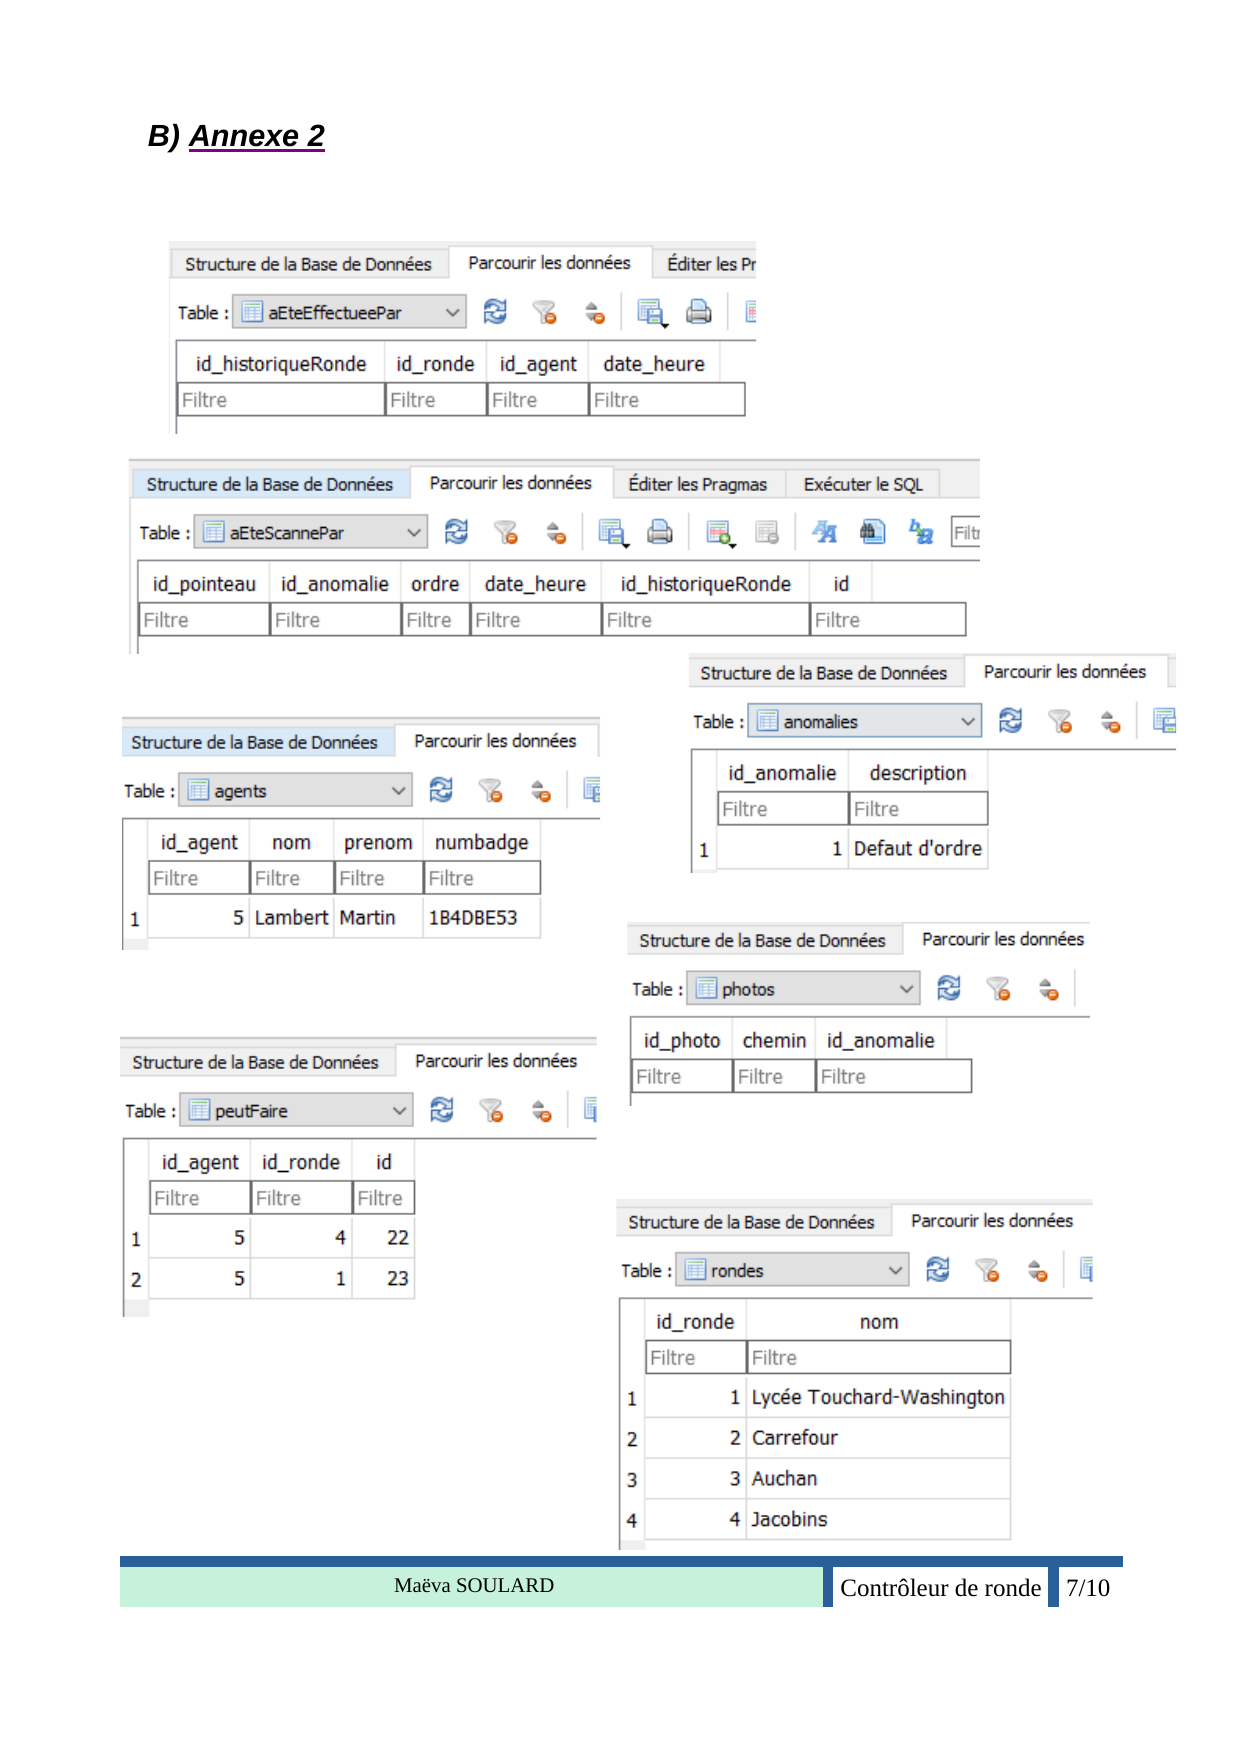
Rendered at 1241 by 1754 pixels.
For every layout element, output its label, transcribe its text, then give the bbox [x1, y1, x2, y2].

picture [122, 716, 601, 950]
picture [128, 458, 1177, 873]
picture [120, 1036, 597, 1317]
subtitle Annexe 2 [118, 118, 1122, 153]
picture [616, 1199, 1093, 1550]
picture [168, 241, 757, 434]
picture [627, 922, 1090, 1106]
